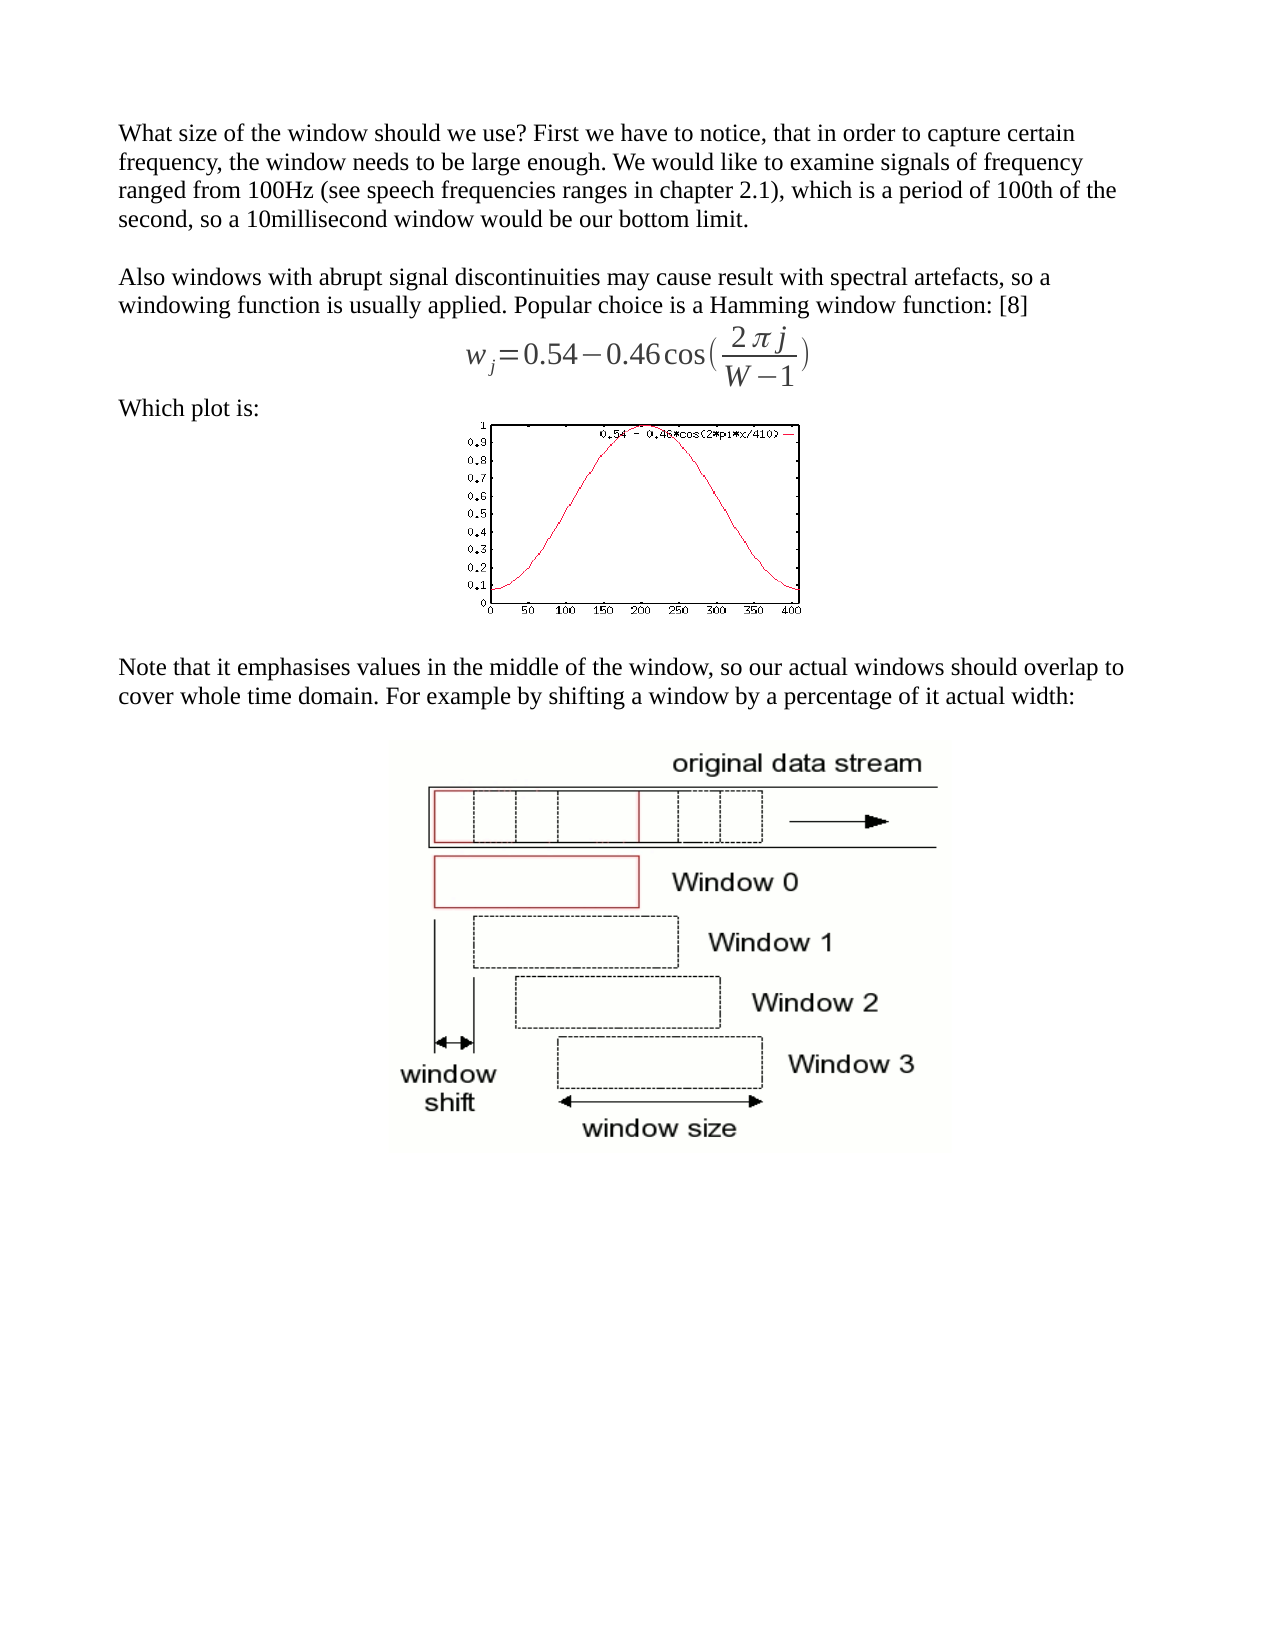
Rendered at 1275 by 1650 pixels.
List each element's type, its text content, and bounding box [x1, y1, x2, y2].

text Also windows with abrupt signal discontinuities may cause result with spectral artefacts, so a windowing function is usually applied. Popular choice is a Hamming window function: [8] [118, 262, 1157, 319]
text What size of the window should we use? First we have to notice, that in order to capture certain frequency, the window needs to be large enough. We would like to examine signals of frequency ranged from 100Hz (see speech frequencies ranges in chapter 2.1), which is a period of 100th of the second, so a 10millisecond window would be our bottom limit. [118, 118, 1157, 233]
picture [388, 740, 952, 1153]
picture [467, 422, 808, 614]
text Which plot is: [118, 393, 1157, 422]
text Note that it emphasises values in the middle of the window, so our actual windows should overlap to cover whole time domain. For example by shifting a window by a percentage of it actual width: [118, 652, 1157, 709]
